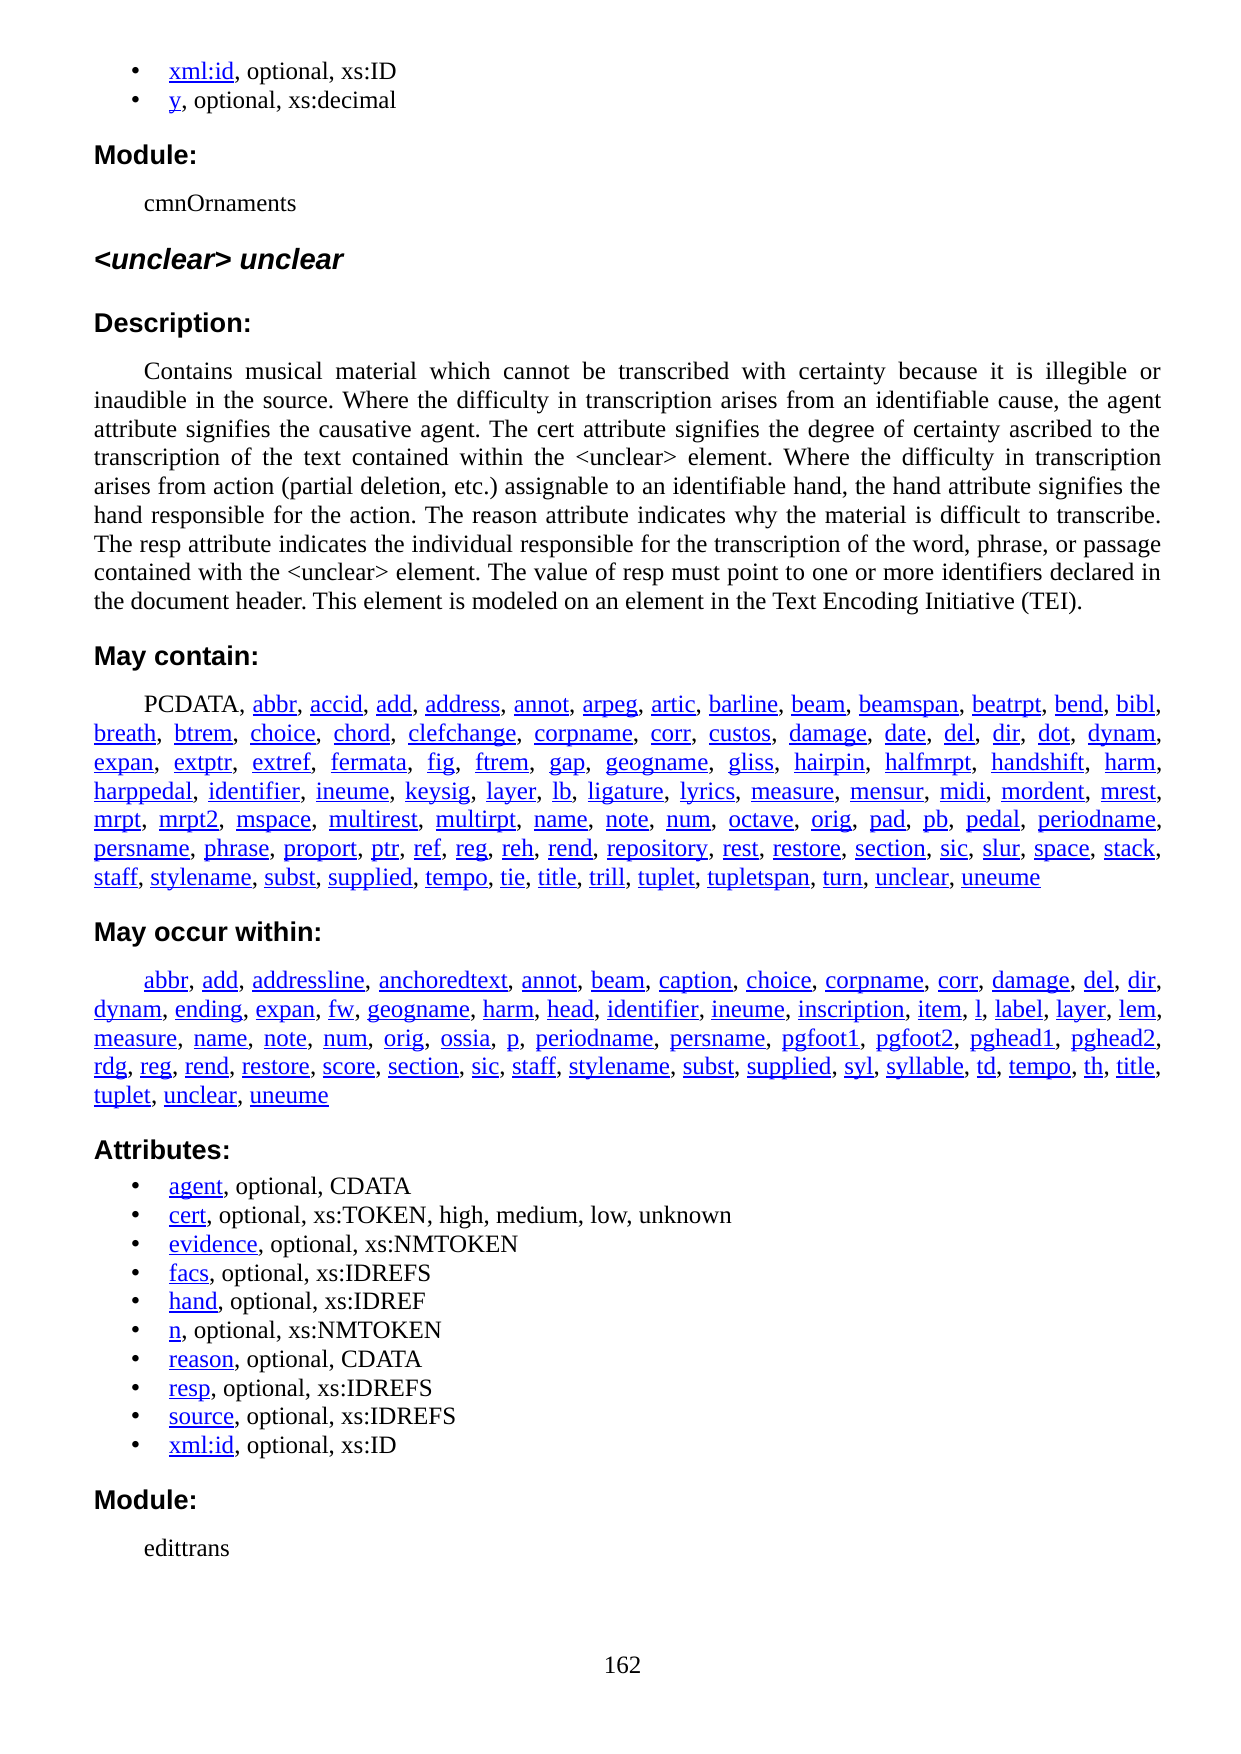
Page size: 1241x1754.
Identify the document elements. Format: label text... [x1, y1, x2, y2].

subtitle Attributes: [94, 1134, 1162, 1165]
subtitle Module: [94, 1484, 1162, 1515]
list agent, optional, CDATA [131, 1171, 1162, 1200]
subtitle Description: [94, 307, 1162, 338]
list n, optional, xs:NMTOKEN [131, 1315, 1162, 1344]
list source, optional, xs:IDREFS [131, 1401, 1162, 1430]
list xml:id, optional, xs:ID [131, 56, 1162, 85]
text edittrans [94, 1533, 1162, 1562]
list evidence, optional, xs:NMTOKEN [131, 1229, 1162, 1258]
text PCDATA, abbr, accid, add, address, annot, arpeg, artic, barline, beam, beamspan, beatrpt, bend, bibl, breath, btrem, choice, chord, clefchange, corpname, corr, custos, damage, date, del, dir, dot, dynam, expan, extptr, extref, fermata, fig, ftrem, gap, geogname, gliss, hairpin, halfmrpt, handshift, harm, harppedal, identifier, ineume, keysig, layer, lb, ligature, lyrics, measure, mensur, midi, mordent, mrest, mrpt, mrpt2, mspace, multirest, multirpt, name, note, num, octave, orig, pad, pb, pedal, periodname, persname, phrase, proport, ptr, ref, reg, reh, rend, repository, rest, restore, section, sic, slur, space, stack, staff, stylename, subst, supplied, tempo, tie, title, trill, tuplet, tupletspan, turn, unclear, uneume [94, 689, 1162, 891]
list reason, optional, CDATA [131, 1344, 1162, 1373]
list y, optional, xs:decimal [131, 85, 1162, 114]
text cmnOrnaments [94, 188, 1162, 217]
list xml:id, optional, xs:ID [131, 1430, 1162, 1459]
subtitle May contain: [94, 640, 1162, 671]
list resp, optional, xs:IDREFS [131, 1373, 1162, 1401]
list facs, optional, xs:IDREFS [131, 1258, 1162, 1286]
subtitle Module: [94, 139, 1162, 170]
text abbr, add, addressline, anchoredtext, annot, beam, caption, choice, corpname, corr, damage, del, dir, dynam, ending, expan, fw, geogname, harm, head, identifier, ineume, inscription, item, l, label, layer, lem, measure, name, note, num, orig, ossia, p, periodname, persname, pgfoot1, pgfoot2, pghead1, pghead2, rdg, reg, rend, restore, score, section, sic, staff, stylename, subst, supplied, syl, syllable, td, tempo, th, title, tuplet, unclear, uneume [94, 965, 1162, 1109]
subtitle May occur within: [94, 916, 1162, 947]
subtitle <unclear> unclear [94, 242, 1162, 276]
list cert, optional, xs:TOKEN, high, medium, low, unknown [131, 1200, 1162, 1229]
list hand, optional, xs:IDREF [131, 1286, 1162, 1315]
text Contains musical material which cannot be transcribed with certainty because it is illegible or inaudible in the source. Where the difficulty in transcription arises from an identifiable cause, the agent attribute signifies the causative agent. The cert attribute signifies the degree of certainty ascribed to the transcription of the text contained within the <unclear> element. Where the difficulty in transcription arises from action (partial deletion, etc.) assignable to an identifiable hand, the hand attribute signifies the hand responsible for the action. The reason attribute indicates why the material is difficult to transcribe. The resp attribute indicates the individual responsible for the transcription of the word, phrase, or passage contained with the <unclear> element. The value of resp must point to one or more identifiers declared in the document header. This element is modeled on an element in the Text Encoding Initiative (TEI). [94, 356, 1162, 615]
